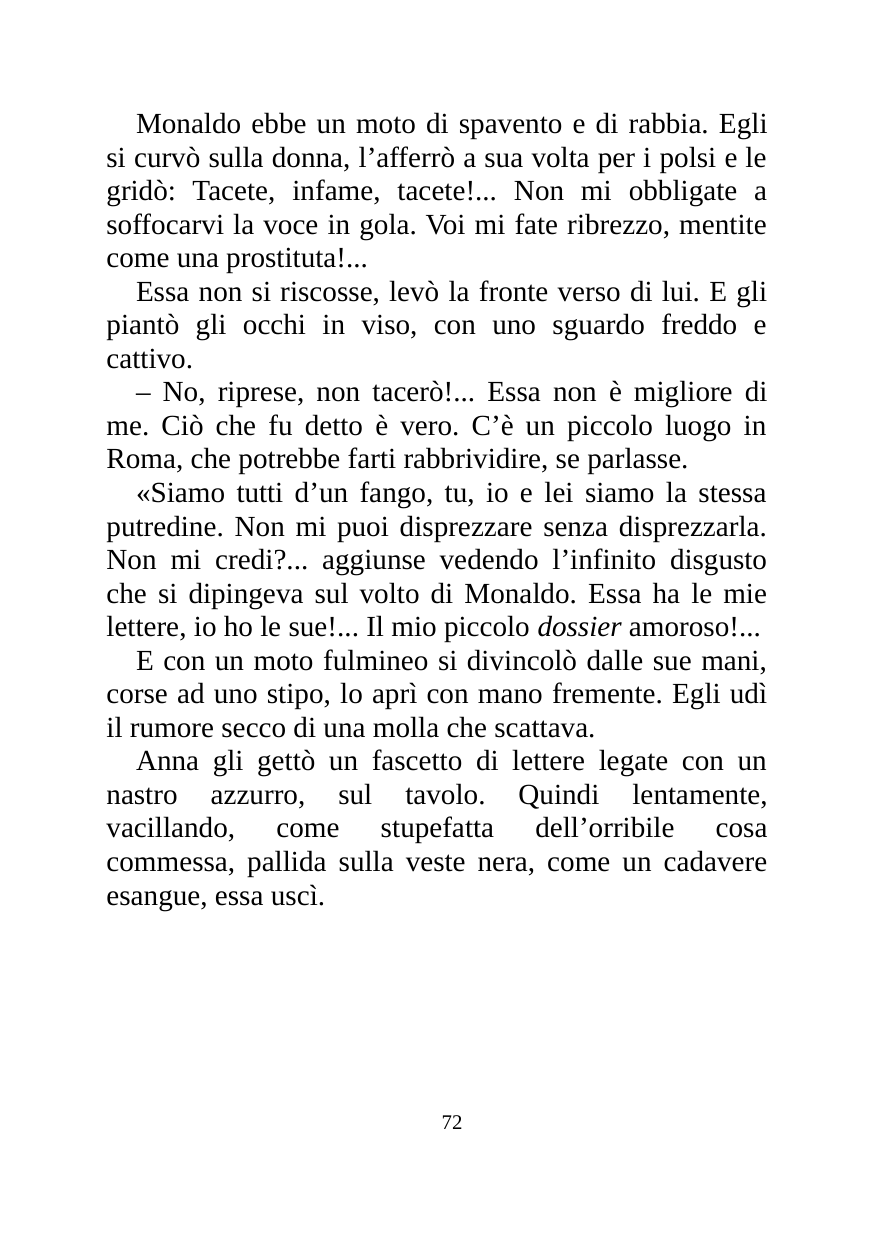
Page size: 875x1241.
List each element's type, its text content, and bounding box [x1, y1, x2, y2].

text Essa non si riscosse, levò la fronte verso di lui. E gli piantò gli occhi in viso, con uno sguardo freddo e cattivo. [106, 274, 768, 374]
text Anna gli gettò un fascetto di lettere legate con un nastro azzurro, sul tavolo. Quindi lentamente, vacillando, come stupefatta dell’orribile cosa commessa, pallida sulla veste nera, come un cadavere esangue, essa uscì. [106, 743, 768, 911]
text – No, riprese, non tacerò!... Essa non è migliore di me. Ciò che fu detto è vero. C’è un piccolo luogo in Roma, che potrebbe farti rabbrividire, se parlasse. [106, 374, 768, 475]
text E con un moto fulmineo si divincolò dalle sue mani, corse ad uno stipo, lo aprì con mano fremente. Egli udì il rumore secco di una molla che scattava. [106, 643, 768, 743]
text Monaldo ebbe un moto di spavento e di rabbia. Egli si curvò sulla donna, l’afferrò a sua volta per i polsi e le gridò: Tacete, infame, tacete!... Non mi obbligate a soffocarvi la voce in gola. Voi mi fate ribrezzo, mentite come una prostituta!... [106, 106, 768, 274]
text «Siamo tutti d’un fango, tu, io e lei siamo la stessa putredine. Non mi puoi disprezzare senza disprezzarla. Non mi credi?... aggiunse vedendo l’infinito disgusto che si dipingeva sul volto di Monaldo. Essa ha le mie lettere, io ho le sue!... Il mio piccolo dossier amoroso!... [106, 475, 768, 643]
